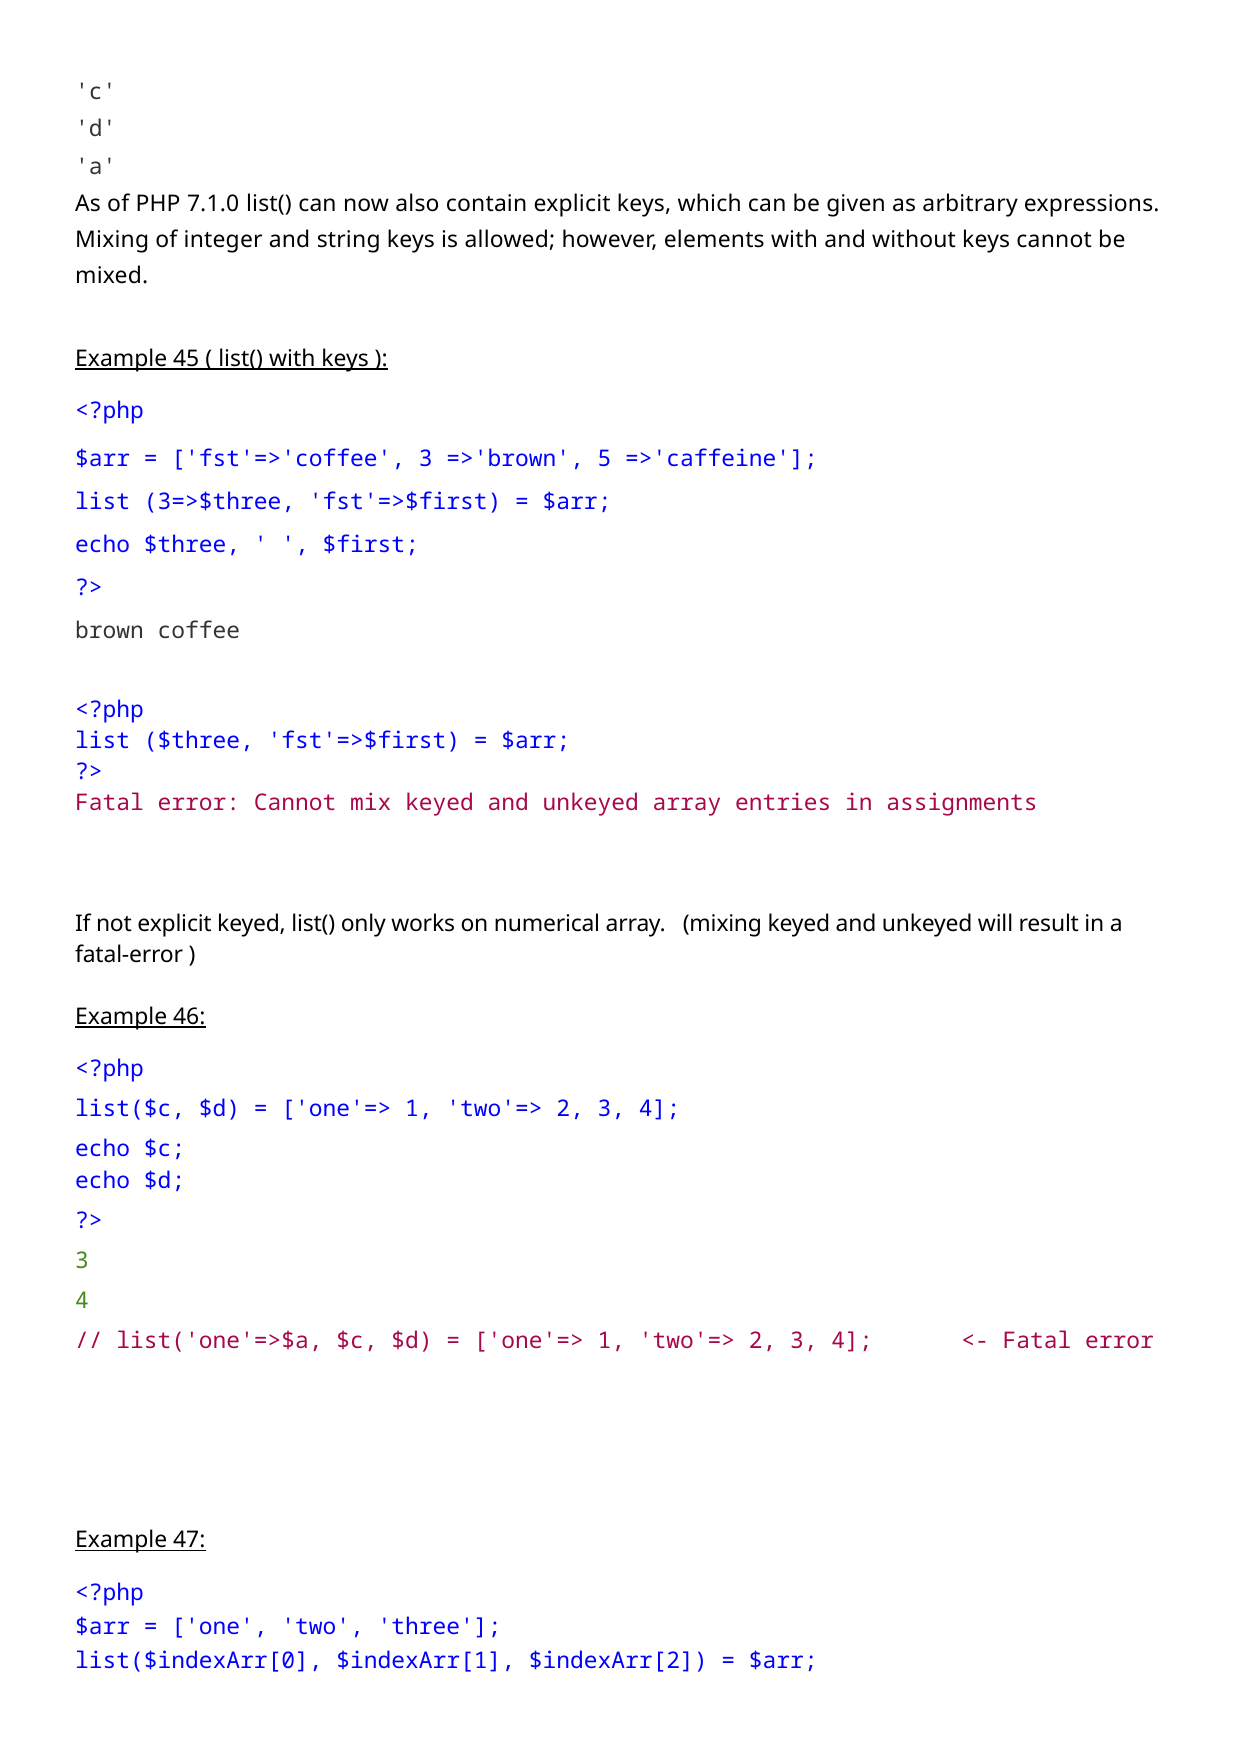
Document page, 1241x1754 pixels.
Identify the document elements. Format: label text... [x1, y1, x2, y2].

text list (3=>$three, 'fst'=>$first) = $arr; [75, 485, 1166, 516]
text 'a' [75, 149, 1166, 181]
text 'c' [75, 75, 1166, 106]
text If not explicit keyed, list() only works on numerical array. (mixing keyed and unkeyed will result in a fatal-error ) [75, 907, 1166, 969]
text list ($three, 'fst'=>$first) = $arr; [75, 724, 1166, 755]
text <?php [75, 394, 1166, 425]
text $arr = ['one', 'two', 'three']; [75, 1610, 1166, 1641]
text 'd' [75, 112, 1166, 143]
text ?> [75, 1204, 1166, 1235]
text Example 46: [75, 999, 1166, 1031]
text <?php [75, 1575, 1166, 1607]
text Example 47: [75, 1523, 1166, 1554]
text brown coffee [75, 614, 1166, 645]
text Example 45 ( list() with keys ): [75, 342, 1166, 373]
text list($c, $d) = ['one'=> 1, 'two'=> 2, 3, 4]; [75, 1092, 1166, 1123]
text As of PHP 7.1.0 list() can now also contain explicit keys, which can be given as arbitrary expressions. Mixing of integer and string keys is allowed; however, elements with and without keys cannot be mixed. [75, 187, 1166, 290]
text echo $three, ' ', $first; [75, 528, 1166, 559]
text $arr = ['fst'=>'coffee', 3 =>'brown', 5 =>'caffeine']; [75, 442, 1166, 473]
text ?> [75, 755, 1166, 786]
text list($indexArr[0], $indexArr[1], $indexArr[2]) = $arr; [75, 1644, 1166, 1675]
text <?php [75, 692, 1166, 724]
text 3 [75, 1244, 1166, 1275]
text // list('one'=>$a, $c, $d) = ['one'=> 1, 'two'=> 2, 3, 4]; <- Fatal error [75, 1324, 1166, 1356]
text echo $c; echo $d; [75, 1132, 1166, 1195]
text ?> [75, 571, 1166, 602]
text 4 [75, 1284, 1166, 1315]
text <?php [75, 1052, 1166, 1083]
text Fatal error: Cannot mix keyed and unkeyed array entries in assignments [75, 786, 1166, 817]
